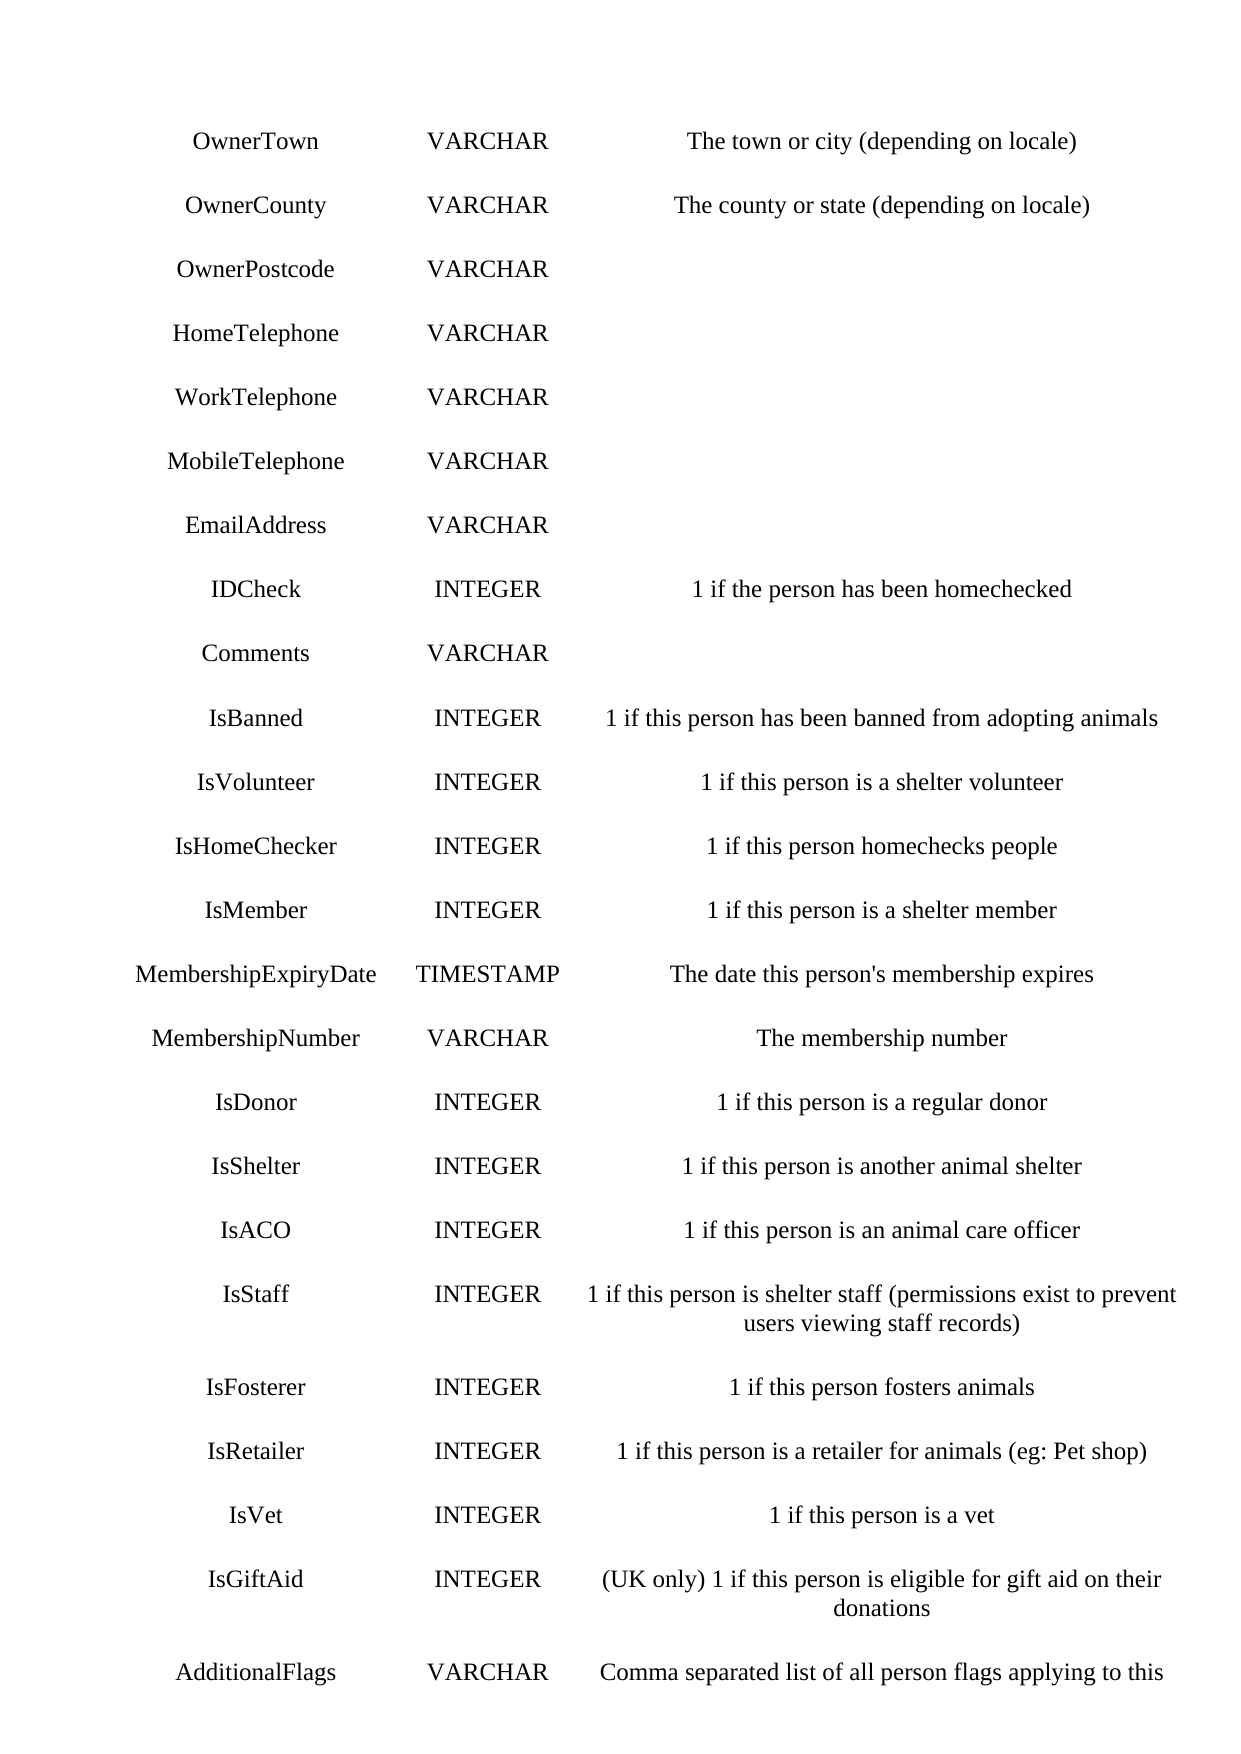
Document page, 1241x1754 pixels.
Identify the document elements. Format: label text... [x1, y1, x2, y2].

table_cell VARCHAR [393, 636, 582, 700]
table_cell [118, 59, 393, 123]
table_cell INTEGER [393, 1561, 582, 1654]
table_cell IDCheck [118, 572, 393, 636]
table_cell OwnerTown [118, 123, 393, 187]
table_cell WorkTelephone [118, 379, 393, 443]
table_cell 1 if this person is another animal shelter [582, 1148, 1181, 1212]
table_cell INTEGER [393, 1084, 582, 1148]
table_cell [582, 636, 1181, 700]
table_cell IsShelter [118, 1148, 393, 1212]
table_cell IsStaff [118, 1276, 393, 1369]
table_cell [582, 251, 1181, 315]
table_cell 1 if this person is a retailer for animals (eg: Pet shop) [582, 1433, 1181, 1497]
table_cell INTEGER [393, 1212, 582, 1276]
table_cell OwnerCounty [118, 187, 393, 251]
table_cell IsGiftAid [118, 1561, 393, 1654]
table_cell 1 if this person is a regular donor [582, 1084, 1181, 1148]
table_cell VARCHAR [393, 508, 582, 572]
table_cell INTEGER [393, 1276, 582, 1369]
table_cell 1 if this person homechecks people [582, 828, 1181, 892]
table_cell VARCHAR [393, 1654, 582, 1689]
table_cell [393, 59, 582, 123]
table_cell IsDonor [118, 1084, 393, 1148]
table_cell [582, 59, 1181, 123]
table_cell (UK only) 1 if this person is eligible for gift aid on their donations [582, 1561, 1181, 1654]
table_cell 1 if this person fosters animals [582, 1369, 1181, 1433]
table_cell INTEGER [393, 1497, 582, 1561]
table_cell IsVet [118, 1497, 393, 1561]
table_cell 1 if this person is a shelter volunteer [582, 764, 1181, 828]
table_cell 1 if the person has been homechecked [582, 572, 1181, 636]
table_cell IsFosterer [118, 1369, 393, 1433]
table_cell VARCHAR [393, 1020, 582, 1084]
table_cell IsRetailer [118, 1433, 393, 1497]
table_cell 1 if this person has been banned from adopting animals [582, 700, 1181, 764]
table_cell IsHomeChecker [118, 828, 393, 892]
table_cell The town or city (depending on locale) [582, 123, 1181, 187]
table_cell The county or state (depending on locale) [582, 187, 1181, 251]
table_cell MobileTelephone [118, 444, 393, 507]
table_cell INTEGER [393, 1148, 582, 1212]
table_cell VARCHAR [393, 251, 582, 315]
table_cell INTEGER [393, 764, 582, 828]
table_cell [582, 379, 1181, 443]
table_cell INTEGER [393, 700, 582, 764]
table_cell VARCHAR [393, 187, 582, 251]
table_cell [582, 315, 1181, 379]
table_cell Comma separated list of all person flags applying to this [582, 1654, 1181, 1689]
table_cell VARCHAR [393, 444, 582, 507]
table_cell Comments [118, 636, 393, 700]
table_cell IsMember [118, 892, 393, 956]
table_cell OwnerPostcode [118, 251, 393, 315]
table_cell 1 if this person is shelter staff (permissions exist to prevent users viewing staff records) [582, 1276, 1181, 1369]
table_cell 1 if this person is a vet [582, 1497, 1181, 1561]
table_cell The date this person's membership expires [582, 956, 1181, 1020]
table_cell The membership number [582, 1020, 1181, 1084]
table_cell IsVolunteer [118, 764, 393, 828]
table_cell AdditionalFlags [118, 1654, 393, 1689]
table_cell MembershipExpiryDate [118, 956, 393, 1020]
table_cell VARCHAR [393, 379, 582, 443]
table_cell INTEGER [393, 572, 582, 636]
table_cell [582, 444, 1181, 507]
table_cell IsACO [118, 1212, 393, 1276]
table_cell INTEGER [393, 828, 582, 892]
table_cell INTEGER [393, 1433, 582, 1497]
table_cell HomeTelephone [118, 315, 393, 379]
table_cell INTEGER [393, 892, 582, 956]
table_cell INTEGER [393, 1369, 582, 1433]
table_cell [582, 508, 1181, 572]
table_cell TIMESTAMP [393, 956, 582, 1020]
table_cell EmailAddress [118, 508, 393, 572]
table_cell 1 if this person is an animal care officer [582, 1212, 1181, 1276]
table_cell VARCHAR [393, 315, 582, 379]
table_cell 1 if this person is a shelter member [582, 892, 1181, 956]
table_cell IsBanned [118, 700, 393, 764]
table_cell MembershipNumber [118, 1020, 393, 1084]
table_cell VARCHAR [393, 123, 582, 187]
